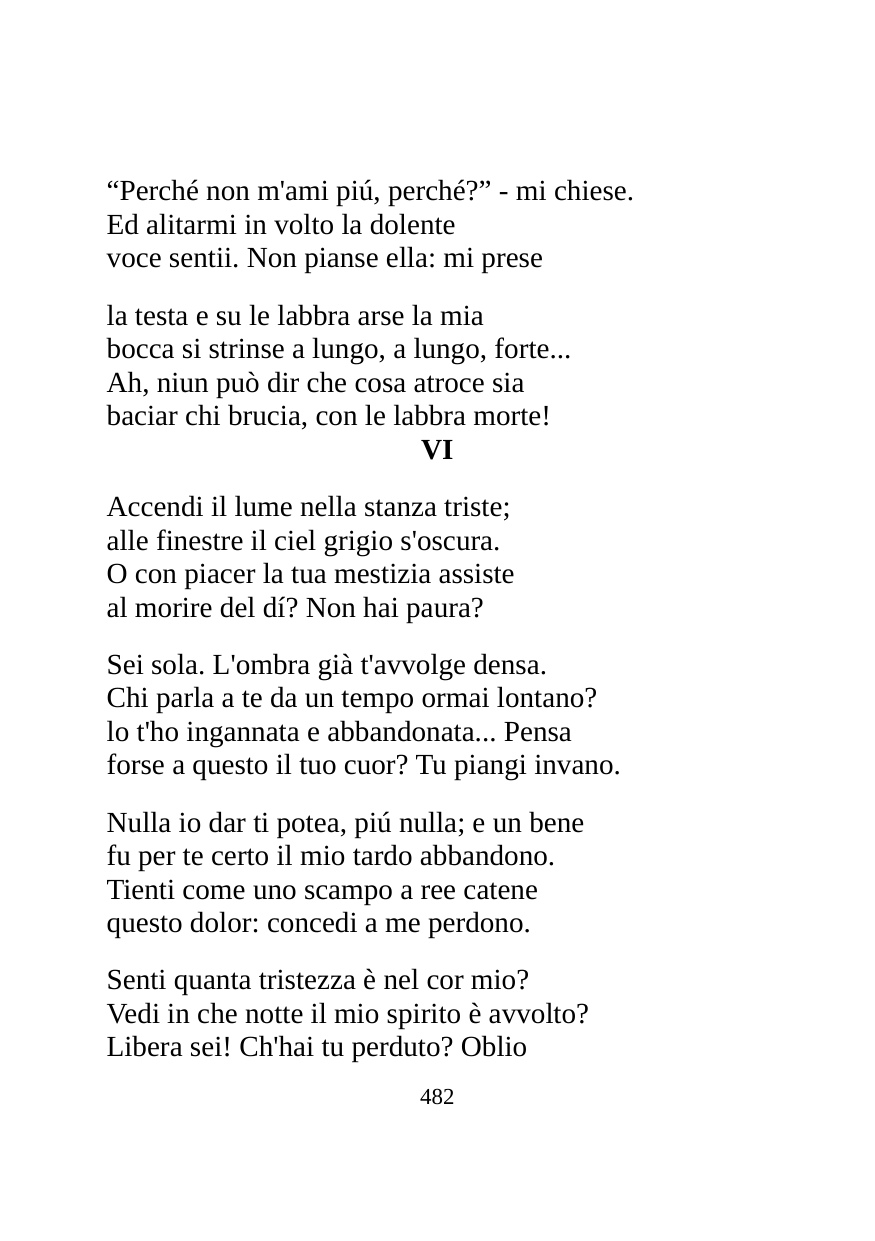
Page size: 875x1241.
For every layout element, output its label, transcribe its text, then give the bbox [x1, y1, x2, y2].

text Senti quanta tristezza è nel cor mio? [106, 962, 768, 996]
text Accendi il lume nella stanza triste; [106, 489, 768, 523]
text Nulla io dar ti potea, piú nulla; e un bene [106, 805, 768, 838]
text bocca si strinse a lungo, a lungo, forte... [106, 331, 768, 365]
text O con piacer la tua mestizia assiste [106, 556, 768, 590]
text baciar chi brucia, con le labbra morte! [106, 398, 768, 432]
text lo t'ho ingannata e abbandonata... Pensa [106, 714, 768, 747]
text VI [106, 432, 768, 465]
text Vedi in che notte il mio spirito è avvolto? [106, 996, 768, 1029]
text fu per te certo il mio tardo abbandono. [106, 838, 768, 872]
text forse a questo il tuo cuor? Tu piangi invano. [106, 747, 768, 781]
text la testa e su le labbra arse la mia [106, 298, 768, 331]
text alle finestre il ciel grigio s'oscura. [106, 523, 768, 556]
text voce sentii. Non pianse ella: mi prese [106, 241, 768, 274]
text Libera sei! Ch'hai tu perduto? Oblio [106, 1029, 768, 1063]
text Sei sola. L'ombra già t'avvolge densa. [106, 647, 768, 680]
text questo dolor: concedi a me perdono. [106, 905, 768, 939]
text Chi parla a te da un tempo ormai lontano? [106, 680, 768, 714]
text Ed alitarmi in volto la dolente [106, 207, 768, 241]
text al morire del dí? Non hai paura? [106, 590, 768, 623]
text “Perché non m'ami piú, perché?” - mi chiese. [106, 173, 768, 207]
text Tienti come uno scampo a ree catene [106, 872, 768, 905]
text Ah, niun può dir che cosa atroce sia [106, 365, 768, 398]
